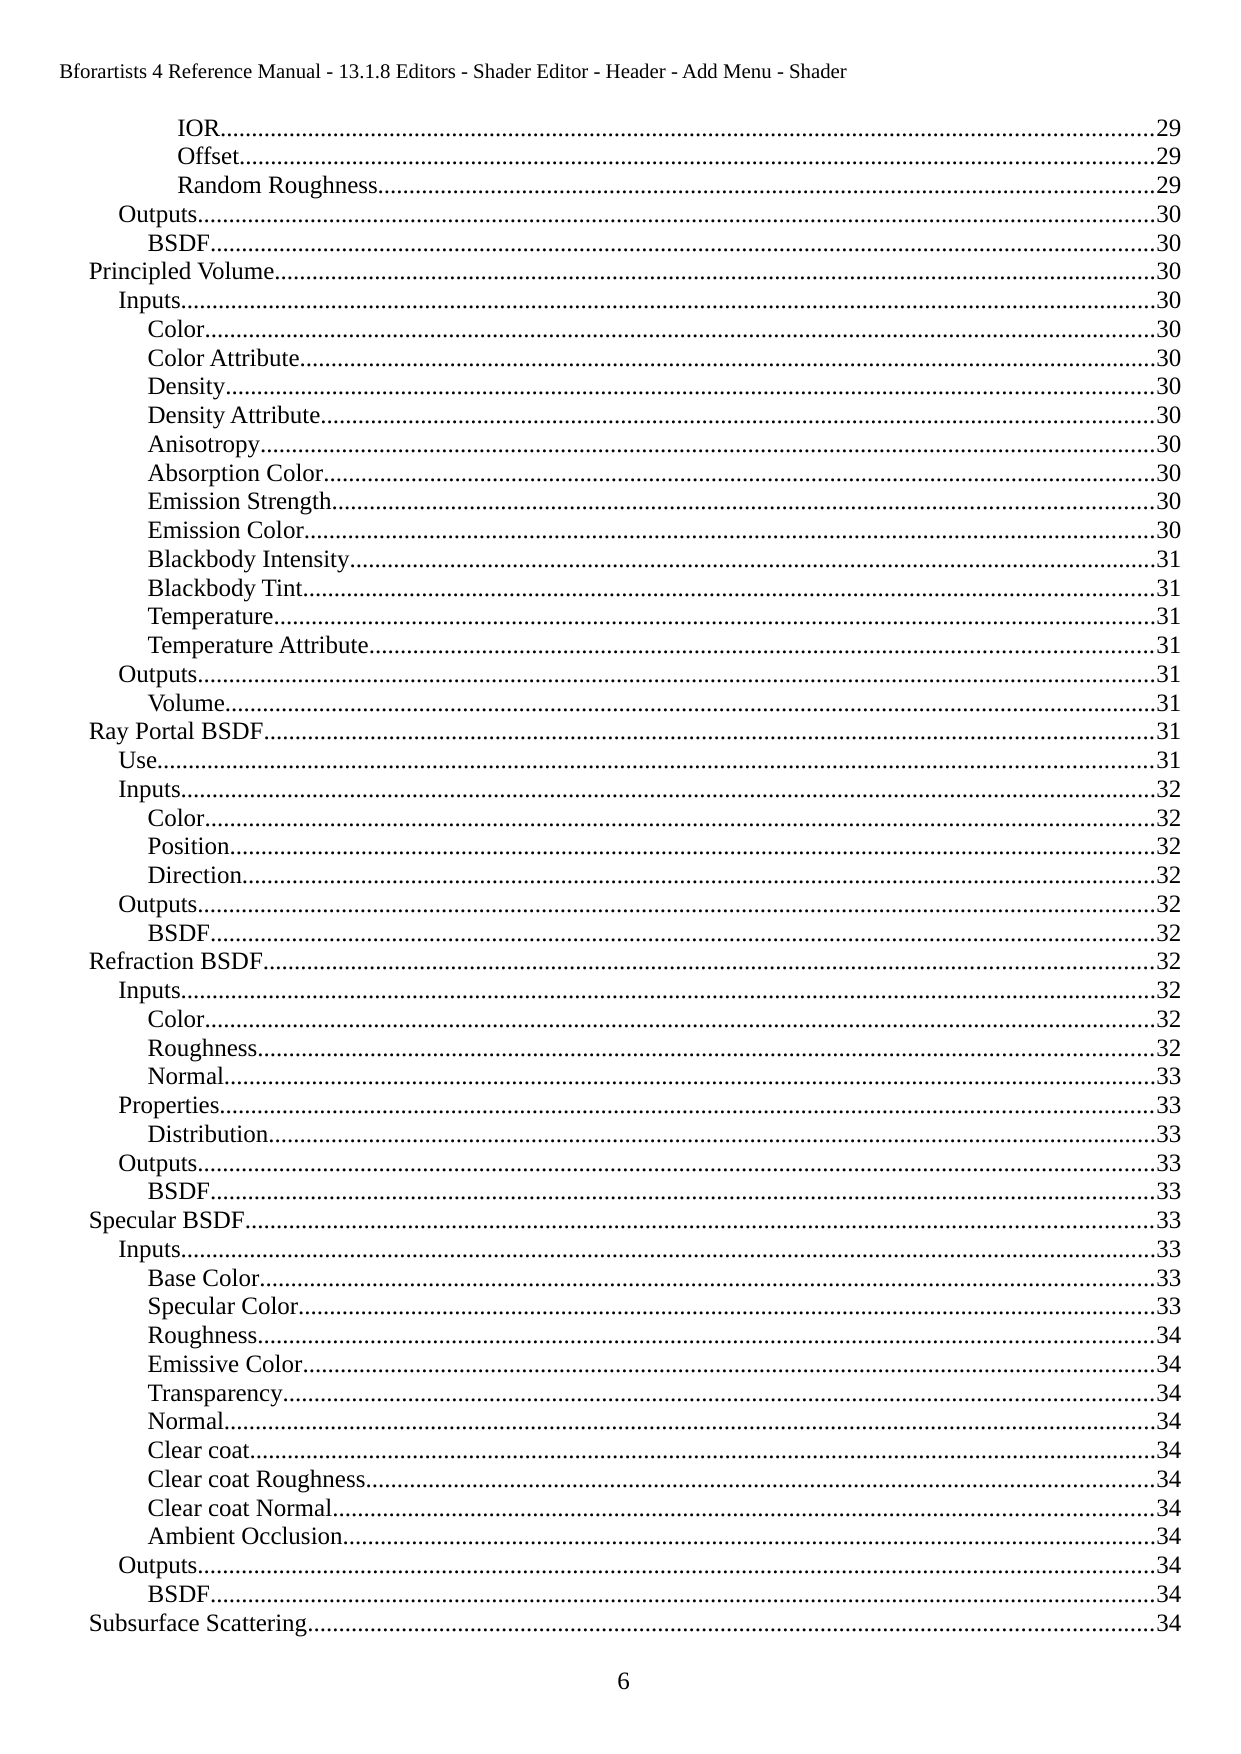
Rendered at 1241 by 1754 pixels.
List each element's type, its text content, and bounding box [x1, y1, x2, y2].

text Anisotropy 30 [147, 429, 1181, 458]
text Emission Strength 30 [147, 486, 1181, 515]
text Temperature 31 [147, 601, 1181, 630]
text Color Attribute 30 [147, 343, 1181, 371]
text BSDF 34 [147, 1579, 1181, 1608]
text Color 32 [147, 803, 1181, 831]
text Position 32 [147, 831, 1181, 860]
text BSDF 32 [147, 918, 1181, 946]
text Clear coat Normal 34 [147, 1493, 1181, 1521]
text BSDF 30 [147, 228, 1181, 256]
text Normal 34 [147, 1406, 1181, 1435]
text Inputs 30 [118, 285, 1181, 314]
text Properties 33 [118, 1090, 1181, 1119]
text Refraction BSDF 32 [88, 946, 1181, 975]
text Clear coat Roughness 34 [147, 1464, 1181, 1493]
text Inputs 32 [118, 975, 1181, 1004]
text Color 32 [147, 1004, 1181, 1033]
text Ray Portal BSDF 31 [88, 716, 1181, 745]
text Distribution 33 [147, 1119, 1181, 1148]
text Principled Volume 30 [88, 256, 1181, 285]
text Outputs 33 [118, 1148, 1181, 1176]
text Emission Color 30 [147, 515, 1181, 544]
text Absorption Color 30 [147, 458, 1181, 486]
text Random Roughness 29 [177, 170, 1181, 199]
text Specular Color 33 [147, 1291, 1181, 1320]
text Density 30 [147, 371, 1181, 400]
text Outputs 34 [118, 1550, 1181, 1579]
text Clear coat 34 [147, 1435, 1181, 1464]
text Use 31 [118, 745, 1181, 774]
text Outputs 32 [118, 889, 1181, 918]
text Blackbody Tint 31 [147, 573, 1181, 601]
text Inputs 32 [118, 774, 1181, 803]
text Outputs 30 [118, 199, 1181, 228]
text Blackbody Intensity 31 [147, 544, 1181, 573]
text Transparency 34 [147, 1378, 1181, 1406]
text Direction 32 [147, 860, 1181, 889]
text Volume 31 [147, 688, 1181, 716]
text Density Attribute 30 [147, 400, 1181, 429]
text BSDF 33 [147, 1176, 1181, 1205]
text Base Color 33 [147, 1263, 1181, 1291]
text Inputs 33 [118, 1234, 1181, 1263]
text Temperature Attribute 31 [147, 630, 1181, 659]
text Specular BSDF 33 [88, 1205, 1181, 1234]
text Subsurface Scattering 34 [88, 1608, 1181, 1636]
text Emissive Color 34 [147, 1349, 1181, 1378]
text Ambient Occlusion 34 [147, 1521, 1181, 1550]
text Normal 33 [147, 1061, 1181, 1090]
text Roughness 34 [147, 1320, 1181, 1349]
text Outputs 31 [118, 659, 1181, 688]
text Offset 29 [177, 141, 1181, 170]
text IOR 29 [177, 113, 1181, 141]
text Roughness 32 [147, 1033, 1181, 1061]
text Color 30 [147, 314, 1181, 343]
